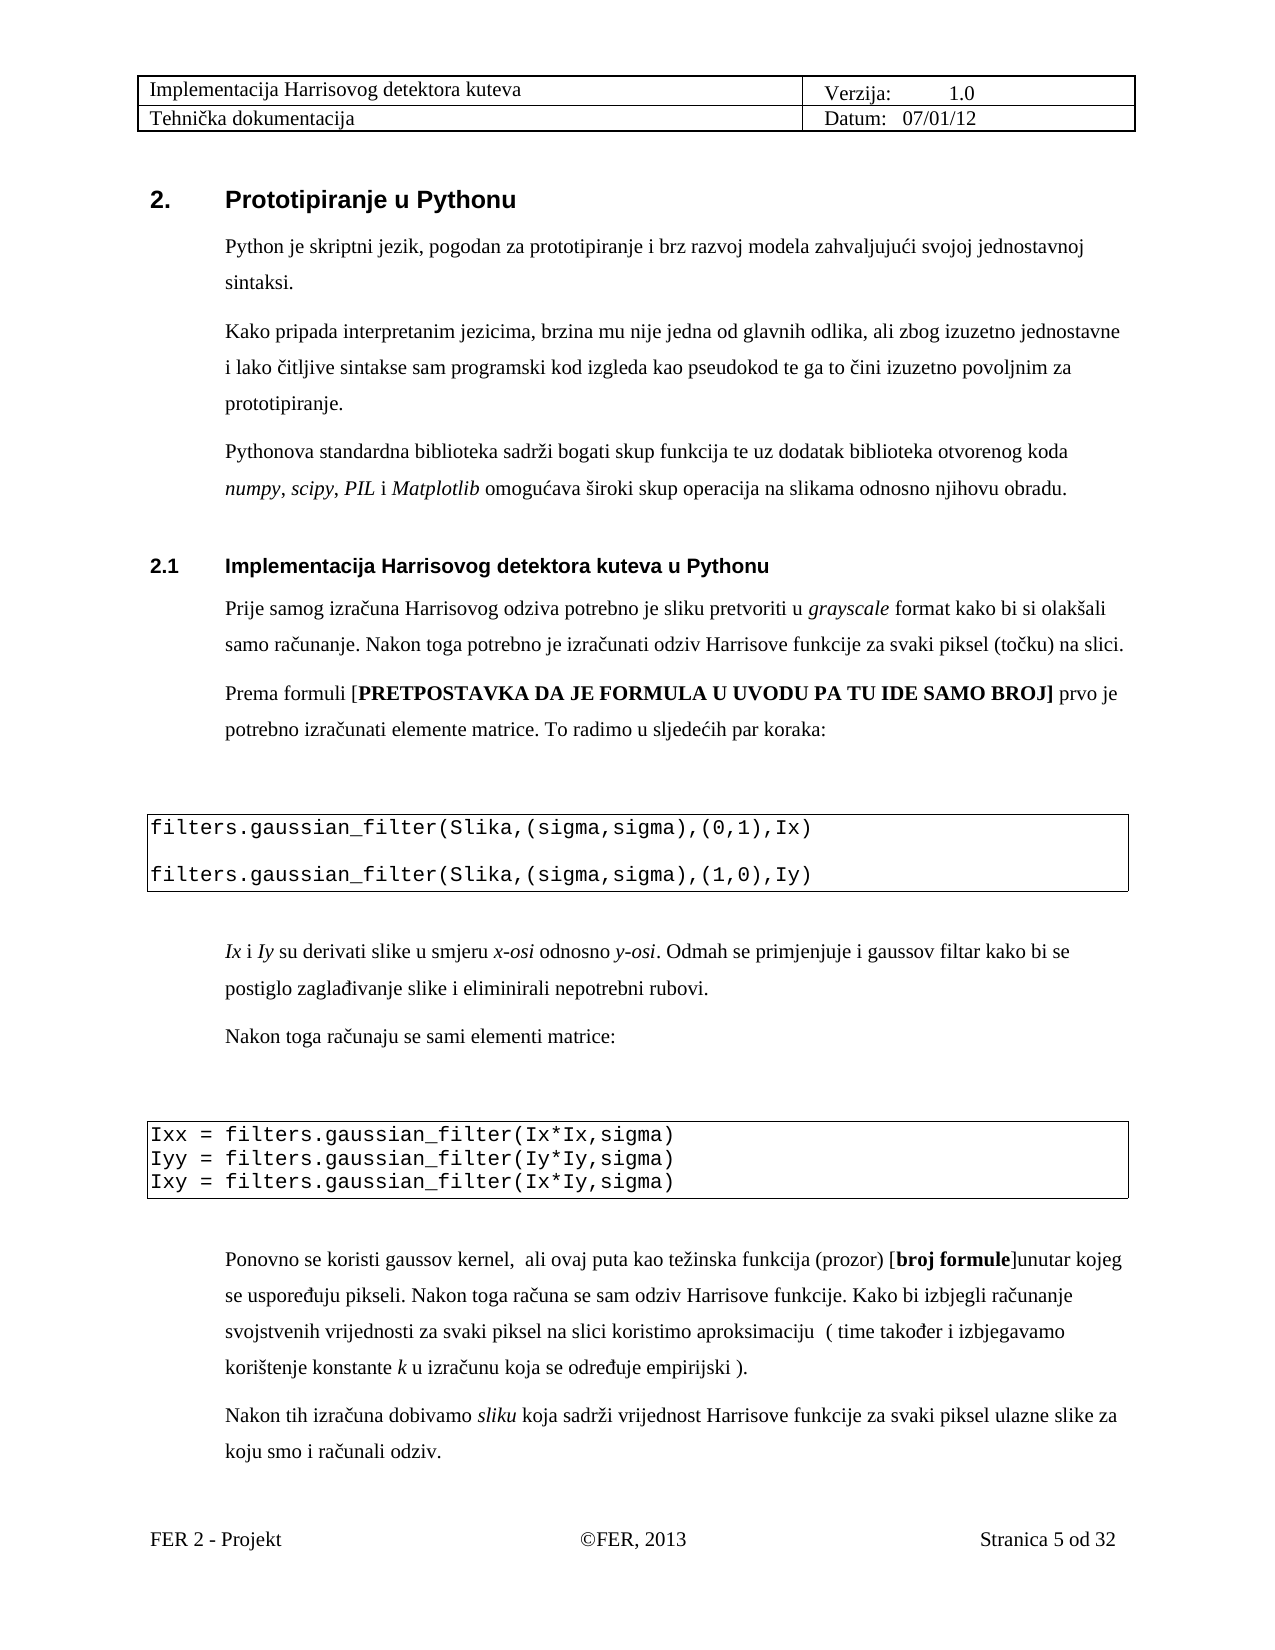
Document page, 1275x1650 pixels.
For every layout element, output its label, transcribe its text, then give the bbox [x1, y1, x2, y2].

text Nakon toga računaju se sami elementi matrice: [225, 1024, 1125, 1048]
text filters.gaussian_filter(Slika,(sigma,sigma),(1,0),Iy) [148, 861, 1128, 891]
text filters.gaussian_filter(Slika,(sigma,sigma),(0,1),Ix) [148, 815, 1128, 840]
text Ix i Iy su derivati slike u smjeru x-osi odnosno y-osi. Odmah se primjenjuje i gaussov filtar kako bi se postiglo zaglađivanje slike i eliminirali nepotrebni rubovi. [225, 939, 1125, 999]
text Python je skriptni jezik, pogodan za prototipiranje i brz razvoj modela zahvaljujući svojoj jednostavnoj sintaksi. [225, 234, 1125, 294]
text Ixy = filters.gaussian_filter(Ix*Iy,sigma) [148, 1168, 1128, 1198]
text Ponovno se koristi gaussov kernel, ali ovaj puta kao težinska funkcija (prozor) [broj formule]unutar kojeg se uspoređuju pikseli. Nakon toga računa se sam odziv Harrisove funkcije. Kako bi izbjegli računanje svojstvenih vrijednosti za svaki piksel na slici koristimo aproksimaciju ( time također i izbjegavamo korištenje konstante k u izračunu koja se određuje empirijski ). [225, 1247, 1125, 1379]
text Pythonova standardna biblioteka sadrži bogati skup funkcija te uz dodatak biblioteka otvorenog koda numpy, scipy, PIL i Matplotlib omogućava široki skup operacija na slikama odnosno njihovu obradu. [225, 439, 1125, 499]
subtitle Implementacija Harrisovog detektora kuteva u Pythonu [150, 554, 1125, 578]
text Ixx = filters.gaussian_filter(Ix*Ix,sigma) [148, 1122, 1128, 1148]
text Prema formuli [PRETPOSTAVKA DA JE FORMULA U UVODU PA TU IDE SAMO BROJ] prvo je potrebno izračunati elemente matrice. To radimo u sljedećih par koraka: [225, 681, 1125, 741]
text Iyy = filters.gaussian_filter(Iy*Iy,sigma) [150, 1148, 1125, 1168]
subtitle Prototipiranje u Pythonu [150, 185, 1125, 213]
text Nakon tih izračuna dobivamo sliku koja sadrži vrijednost Harrisove funkcije za svaki piksel ulazne slike za koju smo i računali odziv. [225, 1403, 1125, 1463]
text Prije samog izračuna Harrisovog odziva potrebno je sliku pretvoriti u grayscale format kako bi si olakšali samo računanje. Nakon toga potrebno je izračunati odziv Harrisove funkcije za svaki piksel (točku) na slici. [225, 596, 1125, 656]
text Kako pripada interpretanim jezicima, brzina mu nije jedna od glavnih odlika, ali zbog izuzetno jednostavne i lako čitljive sintakse sam programski kod izgleda kao pseudokod te ga to čini izuzetno povoljnim za prototipiranje. [225, 319, 1125, 415]
